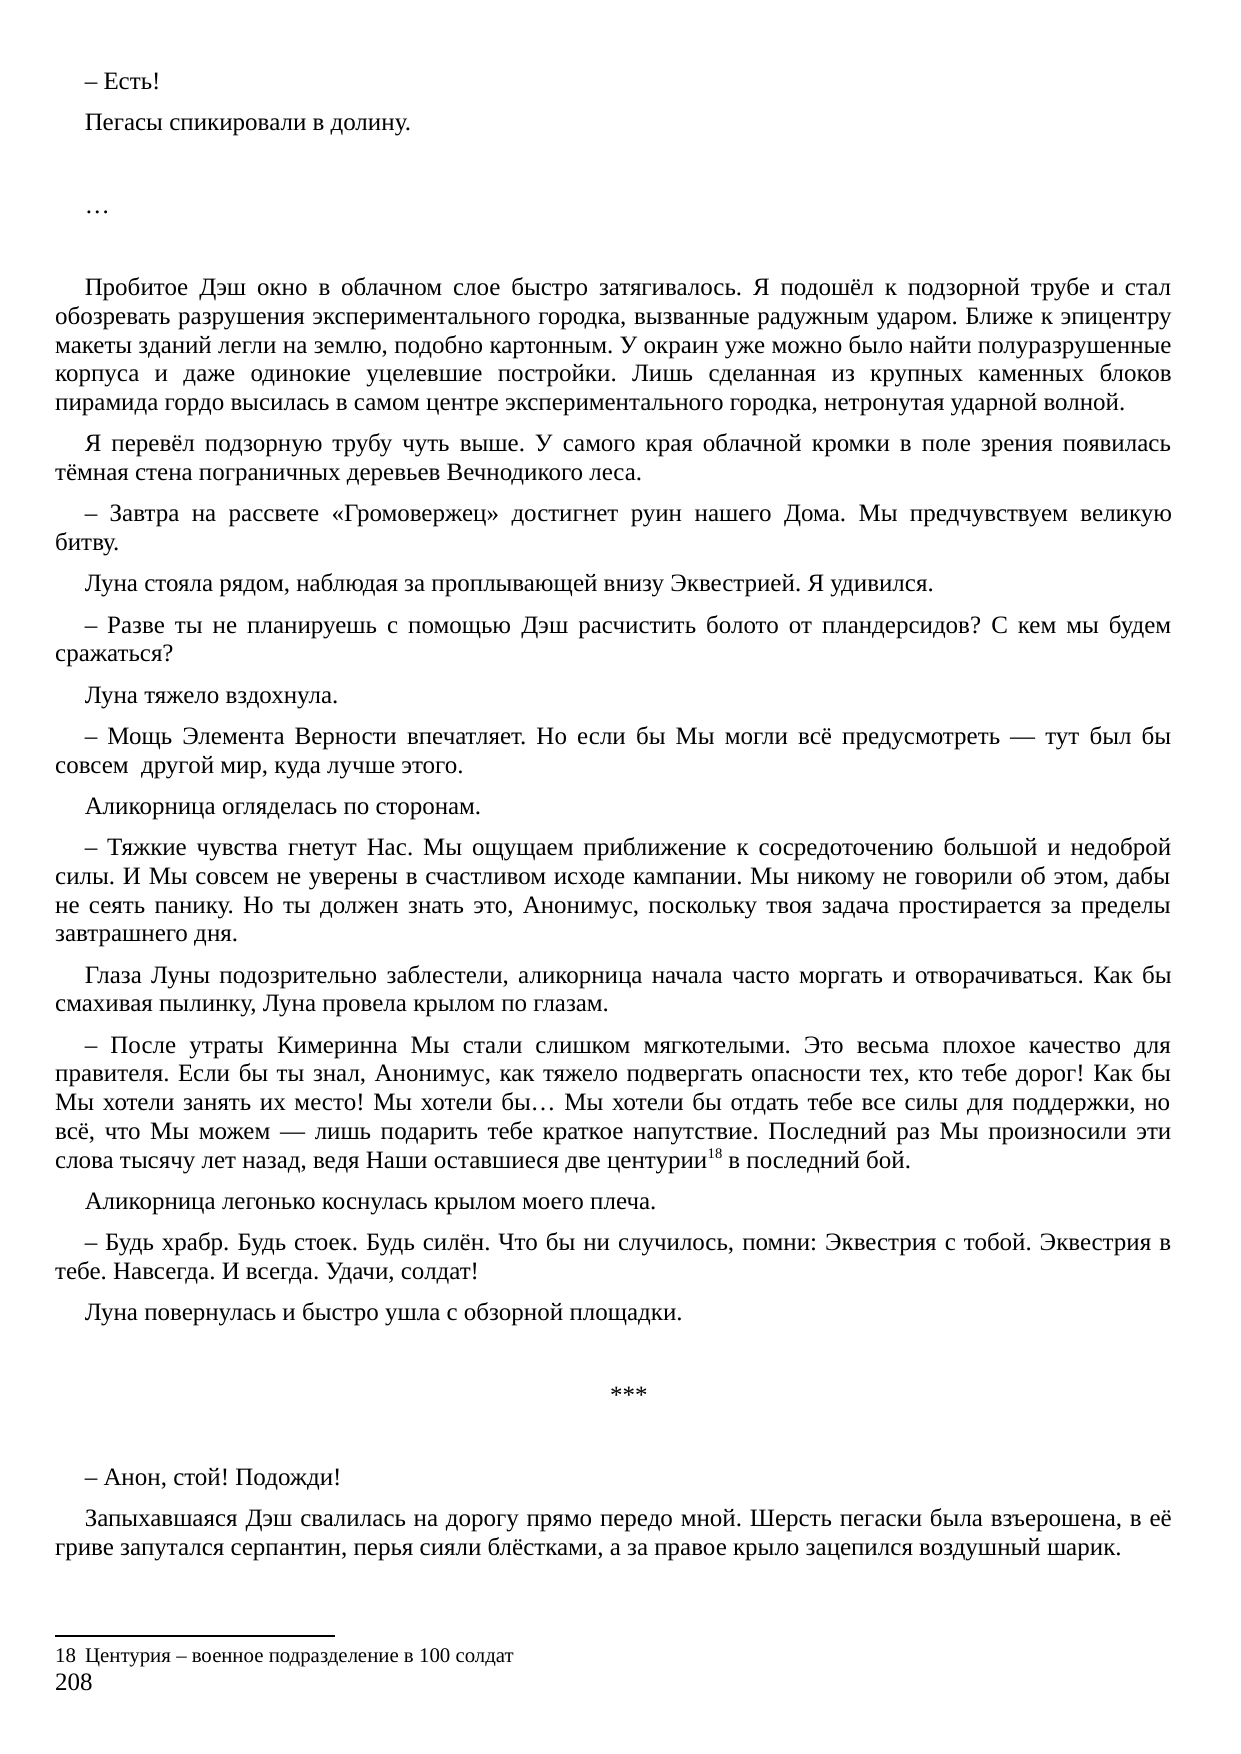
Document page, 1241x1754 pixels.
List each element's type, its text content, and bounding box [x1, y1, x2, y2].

text Пробитое Дэш окно в облачном слое быстро затягивалось. Я подошёл к подзорной трубе и стал обозревать разрушения экспериментального городка, вызванные радужным ударом. Ближе к эпицентру макеты зданий легли на землю, подобно картонным. У окраин уже можно было найти полуразрушенные корпуса и даже одинокие уцелевшие постройки. Лишь сделанная из крупных каменных блоков пирамида гордо высилась в самом центре экспериментального городка, нетронутая ударной волной. [55, 272, 1173, 416]
text – Мощь Элемента Верности впечатляет. Но если бы Мы могли всё предусмотреть — тут был бы совсем другой мир, куда лучше этого. [55, 721, 1173, 778]
text Аликорница легонько коснулась крылом моего плеча. [55, 1186, 1173, 1215]
text *** [55, 1380, 1173, 1408]
text Запыхавшаяся Дэш свалилась на дорогу прямо передо мной. Шерсть пегаски была взъерошена, в её гриве запутался серпантин, перья сияли блёстками, а за правое крыло зацепился воздушный шарик. [55, 1503, 1173, 1561]
text – Будь храбр. Будь стоек. Будь силён. Что бы ни случилось, помни: Эквестрия с тобой. Эквестрия в тебе. Навсегда. И всегда. Удачи, солдат! [55, 1227, 1173, 1285]
text – После утраты Кимеринна Мы стали слишком мягкотелыми. Это весьма плохое качество для правителя. Если бы ты знал, Анонимус, как тяжело подвергать опасности тех, кто тебе дорог! Как бы Мы хотели занять их место! Мы хотели бы… Мы хотели бы отдать тебе все силы для поддержки, но всё, что Мы можем — лишь подарить тебе краткое напутствие. Последний раз Мы произносили эти слова тысячу лет назад, ведя Наши оставшиеся две центурии в последний бой. [55, 1030, 1173, 1173]
text – Анон, стой! Подожди! [55, 1462, 1173, 1491]
text Луна стояла рядом, наблюдая за проплывающей внизу Эквестрией. Я удивился. [55, 568, 1173, 597]
text – Есть! [55, 66, 1173, 95]
text Пегасы спикировали в долину. [55, 107, 1173, 136]
text Аликорница огляделась по сторонам. [55, 791, 1173, 820]
text Луна тяжело вздохнула. [55, 680, 1173, 708]
text Глаза Луны подозрительно заблестели, аликорница начала часто моргать и отворачиваться. Как бы смахивая пылинку, Луна провела крылом по глазам. [55, 960, 1173, 1017]
text Я перевёл подзорную трубу чуть выше. У самого края облачной кромки в поле зрения появилась тёмная стена пограничных деревьев Вечнодикого леса. [55, 428, 1173, 486]
text Луна повернулась и быстро ушла с обзорной площадки. [55, 1297, 1173, 1326]
text Центурия – военное подразделение в 100 солдат [55, 1642, 1173, 1667]
text – Разве ты не планируешь с помощью Дэш расчистить болото от пландерсидов? С кем мы будем сражаться? [55, 610, 1173, 667]
text – Завтра на рассвете «Громовержец» достигнет руин нашего Дома. Мы предчувствуем великую битву. [55, 498, 1173, 556]
text – Тяжкие чувства гнетут Нас. Мы ощущаем приближение к сосредоточению большой и недоброй силы. И Мы совсем не уверены в счастливом исходе кампании. Мы никому не говорили об этом, дабы не сеять панику. Но ты должен знать это, Анонимус, поскольку твоя задача простирается за пределы завтрашнего дня. [55, 832, 1173, 947]
text … [55, 190, 1173, 218]
